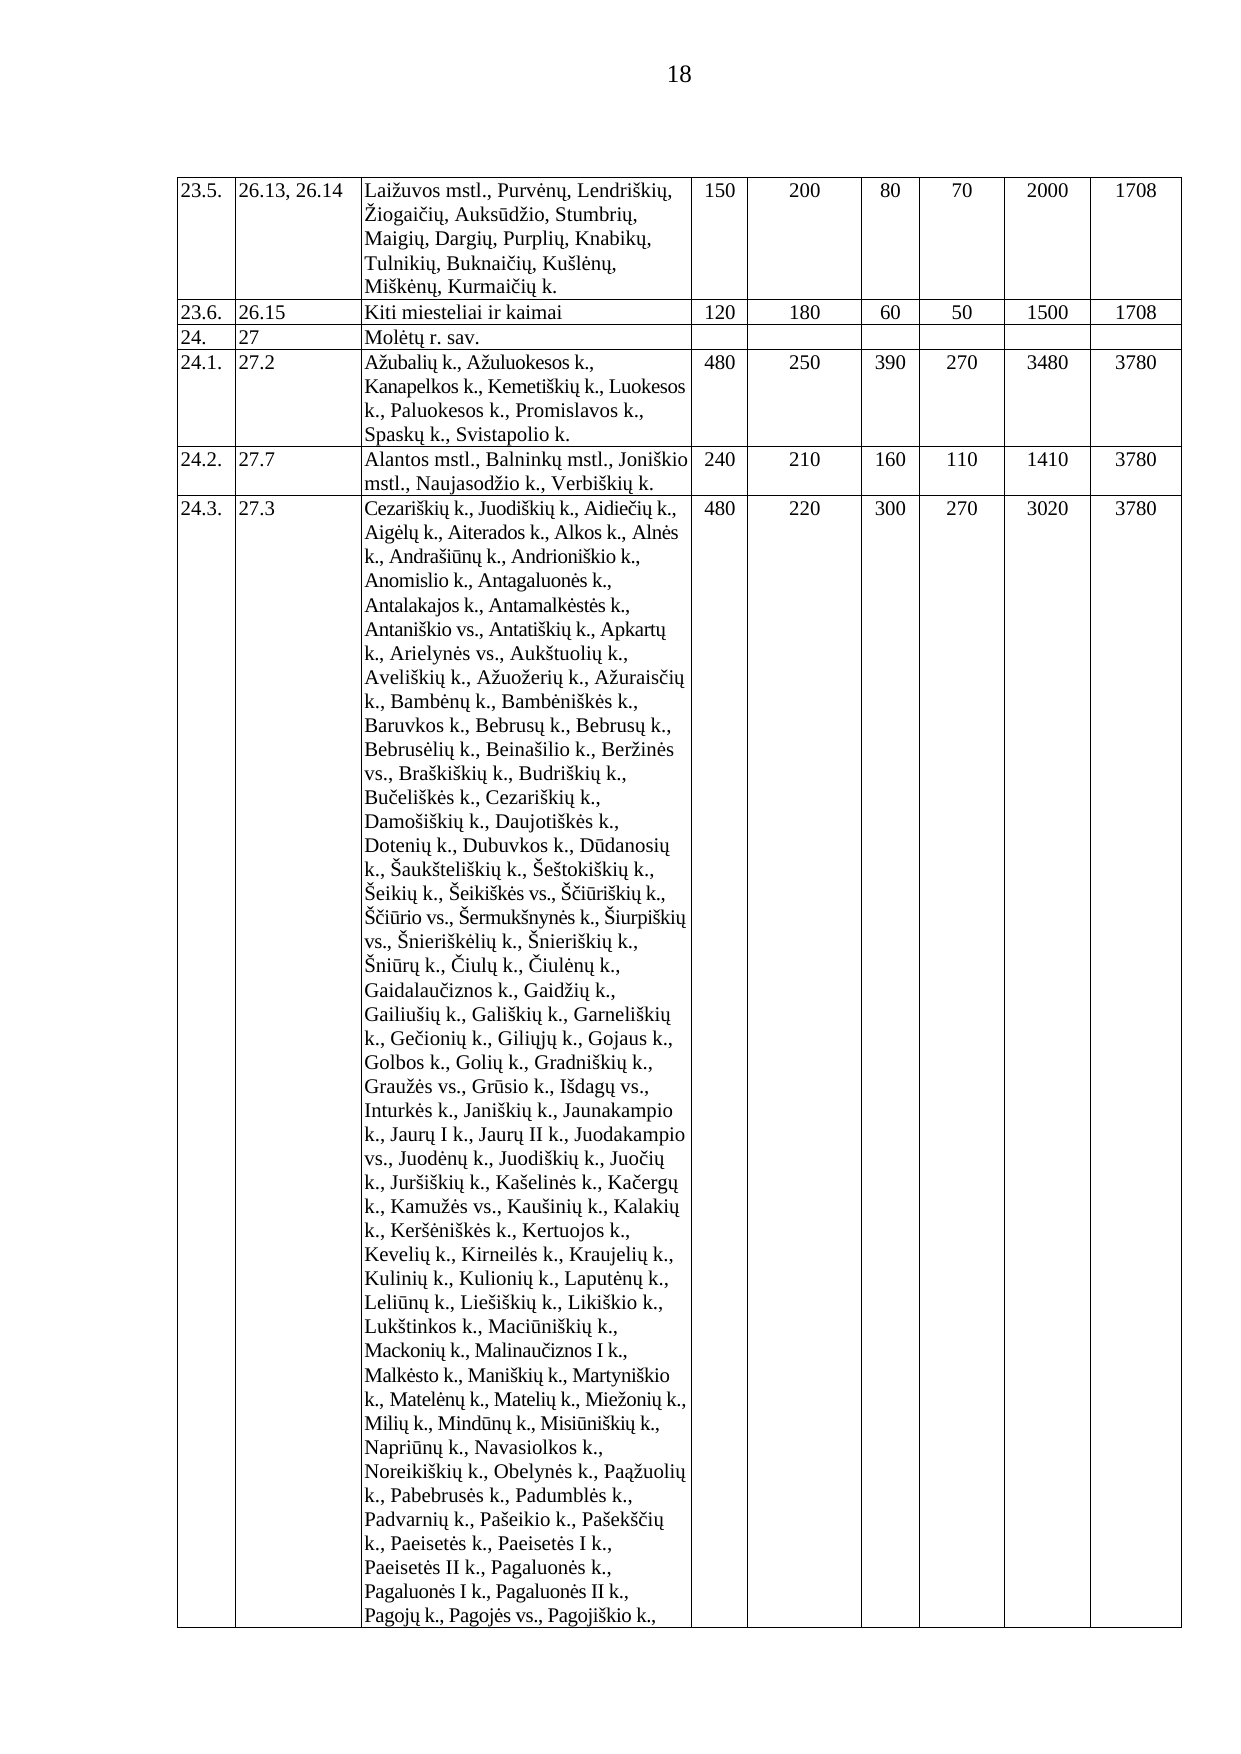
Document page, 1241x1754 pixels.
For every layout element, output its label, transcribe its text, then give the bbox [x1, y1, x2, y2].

table_cell [1091, 325, 1181, 349]
table_cell Alantos mstl., Balninkų mstl., Joniškio mstl., Naujasodžio k., Verbiškių k. [362, 447, 691, 495]
table_cell [920, 325, 1004, 349]
table_cell 3020 [1005, 496, 1090, 1627]
table_cell 210 [748, 447, 861, 495]
table_cell 80 [862, 178, 919, 298]
table_cell 26.13, 26.14 [236, 178, 361, 298]
table_cell 27 [236, 325, 361, 349]
table_cell 3780 [1091, 447, 1181, 495]
table_cell 270 [920, 496, 1004, 1627]
table_cell 27.3 [236, 496, 361, 1627]
table_cell 1708 [1091, 300, 1181, 324]
table_cell 60 [862, 300, 919, 324]
table_cell 270 [920, 350, 1004, 446]
table_cell [862, 325, 919, 349]
table_cell [748, 325, 861, 349]
table_cell 480 [692, 350, 747, 446]
table_cell Cezariškių k., Juodiškių k., Aidiečių k., Aigėlų k., Aiterados k., Alkos k., Alnės k., Andrašiūnų k., Andrioniškio k., Anomislio k., Antagaluonės k., Antalakajos k., Antamalkėstės k., Antaniškio vs., Antatiškių k., Apkartų k., Arielynės vs., Aukštuolių k., Aveliškių k., Ažuožerių k., Ažuraisčių k., Bambėnų k., Bambėniškės k., Baruvkos k., Bebrusų k., Bebrusų k., Bebrusėlių k., Beinašilio k., Beržinės vs., Braškiškių k., Budriškių k., Bučeliškės k., Cezariškių k., Damošiškių k., Daujotiškės k., Dotenių k., Dubuvkos k., Dūdanosių k., Šaukšteliškių k., Šeštokiškių k., Šeikių k., Šeikiškės vs., Ščiūriškių k., Ščiūrio vs., Šermukšnynės k., Šiurpiškių vs., Šnieriškėlių k., Šnieriškių k., Šniūrų k., Čiulų k., Čiulėnų k., Gaidalaučiznos k., Gaidžių k., Gailiušių k., Gališkių k., Garneliškių k., Gečionių k., Giliųjų k., Gojaus k., Golbos k., Golių k., Gradniškių k., Graužės vs., Grūsio k., Išdagų vs., Inturkės k., Janiškių k., Jaunakampio k., Jaurų I k., Jaurų II k., Juodakampio vs., Juodėnų k., Juodiškių k., Juočių k., Juršiškių k., Kašelinės k., Kačergų k., Kamužės vs., Kaušinių k., Kalakių k., Keršėniškės k., Kertuojos k., Kevelių k., Kirneilės k., Kraujelių k., Kulinių k., Kulionių k., Laputėnų k., Leliūnų k., Liešiškių k., Likiškio k., Lukštinkos k., Maciūniškių k., Mackonių k., Malinaučiznos I k., Malkėsto k., Maniškių k., Martyniškio k., Matelėnų k., Matelių k., Miežonių k., Milių k., Mindūnų k., Misiūniškių k., Napriūnų k., Navasiolkos k., Noreikiškių k., Obelynės k., Paąžuolių k., Pabebrusės k., Padumblės k., Padvarnių k., Pašeikio k., Pašekščių k., Paeisetės k., Paeisetės I k., Paeisetės II k., Pagaluonės k., Pagaluonės I k., Pagaluonės II k., Pagojų k., Pagojės vs., Pagojiškio k., [362, 496, 691, 1627]
table_cell 150 [692, 178, 747, 298]
table_cell 23.5. [178, 178, 235, 298]
table_cell 3780 [1091, 496, 1181, 1627]
table_cell 300 [862, 496, 919, 1627]
table_cell 27.2 [236, 350, 361, 446]
table_cell 50 [920, 300, 1004, 324]
table_cell 200 [748, 178, 861, 298]
table_cell 390 [862, 350, 919, 446]
table_cell 1708 [1091, 178, 1181, 298]
table_cell 2000 [1005, 178, 1090, 298]
table_cell 24.3. [178, 496, 235, 1627]
table_cell 1410 [1005, 447, 1090, 495]
table_cell 24.1. [178, 350, 235, 446]
table_cell 220 [748, 496, 861, 1627]
table_cell Laižuvos mstl., Purvėnų, Lendriškių, Žiogaičių, Auksūdžio, Stumbrių, Maigių, Dargių, Purplių, Knabikų, Tulnikių, Buknaičių, Kušlėnų, Miškėnų, Kurmaičių k. [362, 178, 691, 298]
table_cell 480 [692, 496, 747, 1627]
table_cell 70 [920, 178, 1004, 298]
table_cell 3480 [1005, 350, 1090, 446]
table_cell 240 [692, 447, 747, 495]
table_cell 27.7 [236, 447, 361, 495]
table_cell [692, 325, 747, 349]
table_cell [1005, 325, 1090, 349]
table_cell 24. [178, 325, 235, 349]
table_cell 1500 [1005, 300, 1090, 324]
table_cell Molėtų r. sav. [362, 325, 691, 349]
table_cell 26.15 [236, 300, 361, 324]
table_cell Ažubalių k., Ažuluokesos k., Kanapelkos k., Kemetiškių k., Luokesos k., Paluokesos k., Promislavos k., Spaskų k., Svistapolio k. [362, 350, 691, 446]
table_cell 24.2. [178, 447, 235, 495]
table_cell 180 [748, 300, 861, 324]
table_cell 120 [692, 300, 747, 324]
table_cell 160 [862, 447, 919, 495]
table_cell 250 [748, 350, 861, 446]
table_cell 23.6. [178, 300, 235, 324]
table_cell 3780 [1091, 350, 1181, 446]
table_cell 110 [920, 447, 1004, 495]
table_cell Kiti miesteliai ir kaimai [362, 300, 691, 324]
